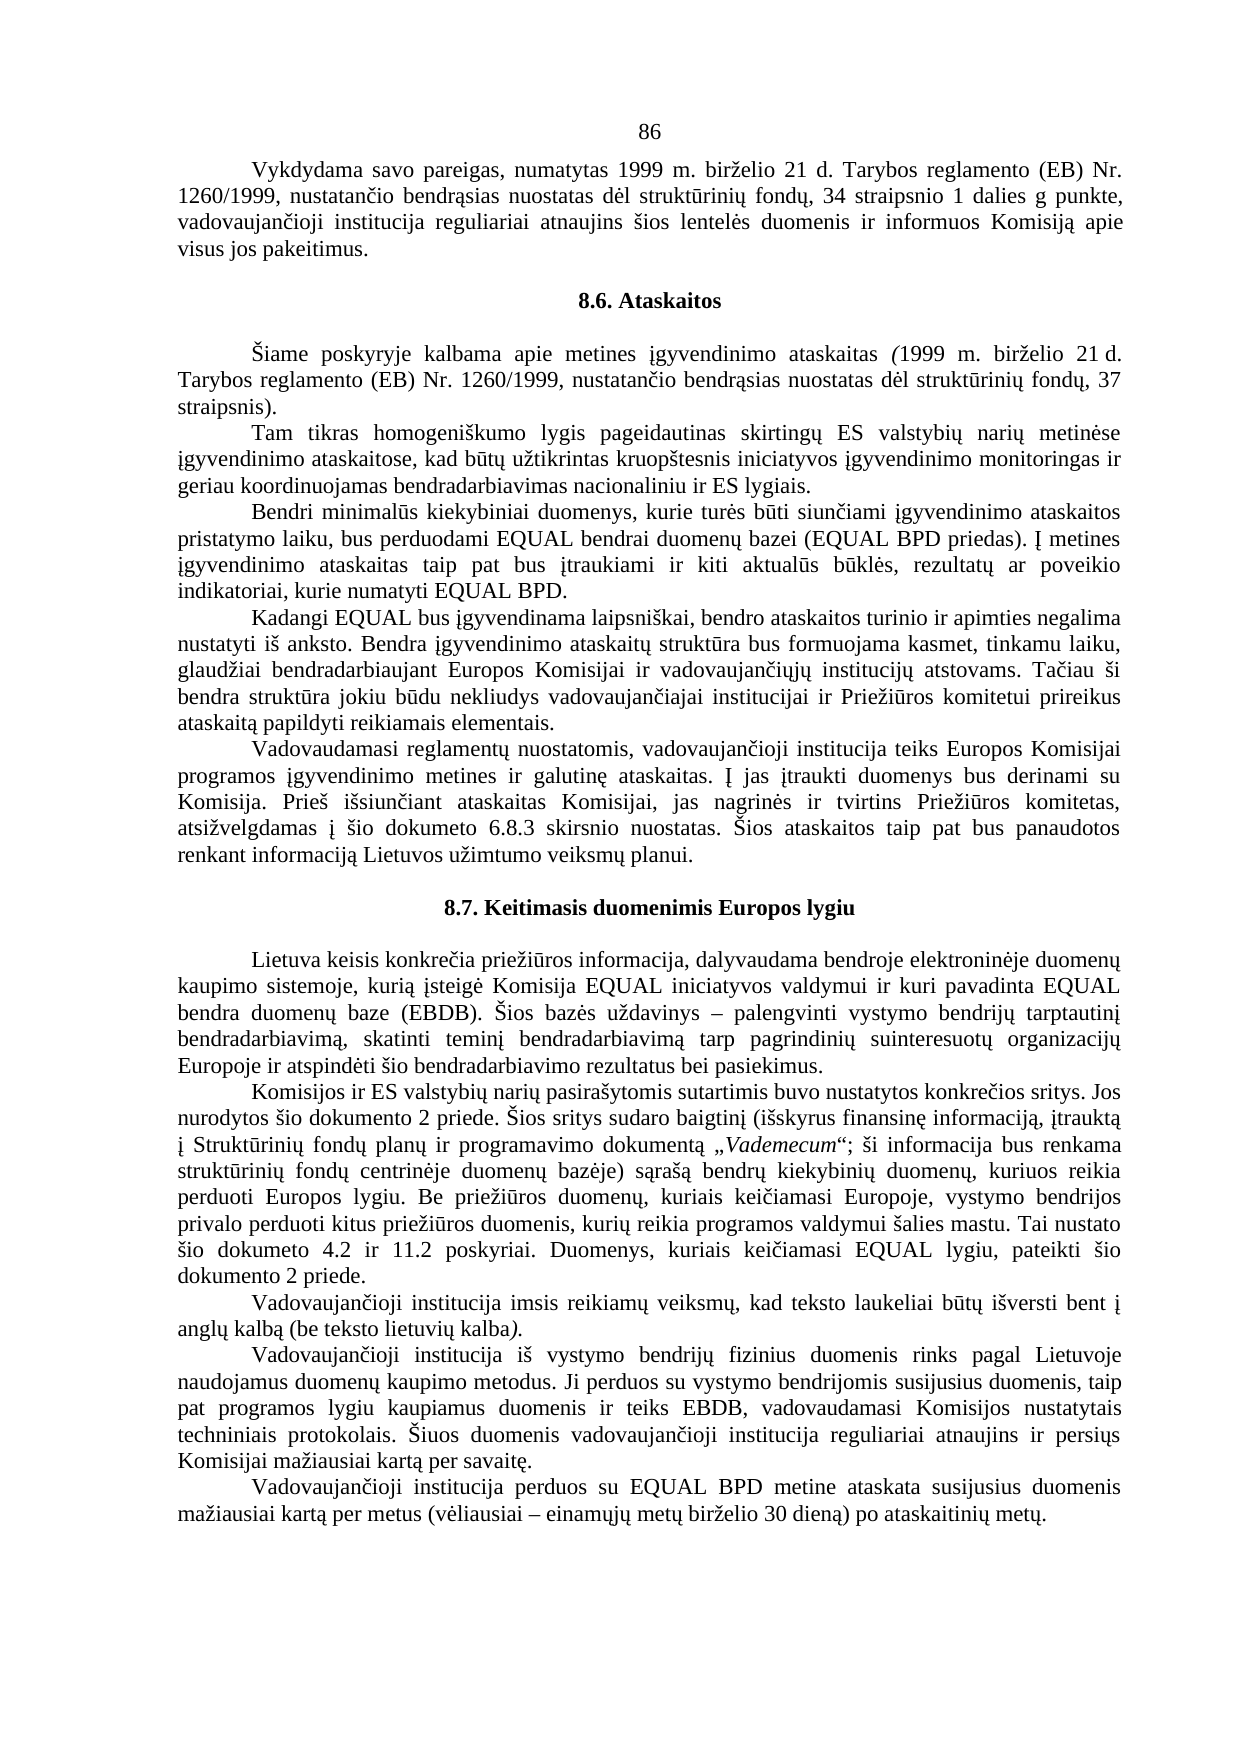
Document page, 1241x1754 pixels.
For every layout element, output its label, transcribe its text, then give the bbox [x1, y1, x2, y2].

text Komisijos ir ES valstybių narių pasirašytomis sutartimis buvo nustatytos konkrečios sritys. Jos nurodytos šio dokumento 2 priede. Šios sritys sudaro baigtinį (išskyrus finansinę informaciją, įtrauktą į Struktūrinių fondų planų ir programavimo dokumentą „Vademecum“; ši informacija bus renkama struktūrinių fondų centrinėje duomenų bazėje) sąrašą bendrų kiekybinių duomenų, kuriuos reikia perduoti Europos lygiu. Be priežiūros duomenų, kuriais keičiamasi Europoje, vystymo bendrijos privalo perduoti kitus priežiūros duomenis, kurių reikia programos valdymui šalies mastu. Tai nustato šio dokumeto 4.2 ir 11.2 poskyriai. Duomenys, kuriais keičiamasi EQUAL lygiu, pateikti šio dokumento 2 priede. [177, 1078, 1122, 1289]
subtitle 8.6. Ataskaitos [177, 287, 1122, 314]
text Vadovaujančioji institucija imsis reikiamų veiksmų, kad teksto laukeliai būtų išversti bent į anglų kalbą (be teksto lietuvių kalba). [177, 1289, 1122, 1342]
text Šiame poskyryje kalbama apie metines įgyvendinimo ataskaitas (1999 m. birželio 21 d. Tarybos reglamento (EB) Nr. 1260/1999, nustatančio bendrąsias nuostatas dėl struktūrinių fondų, 37 straipsnis). [177, 340, 1122, 419]
text Tam tikras homogeniškumo lygis pageidautinas skirtingų ES valstybių narių metinėse įgyvendinimo ataskaitose, kad būtų užtikrintas kruopštesnis iniciatyvos įgyvendinimo monitoringas ir geriau koordinuojamas bendradarbiavimas nacionaliniu ir ES lygiais. [177, 419, 1122, 498]
text Vadovaujančioji institucija perduos su EQUAL BPD metine ataskata susijusius duomenis mažiausiai kartą per metus (vėliausiai – einamųjų metų birželio 30 dieną) po ataskaitinių metų. [177, 1473, 1122, 1526]
text Lietuva keisis konkrečia priežiūros informacija, dalyvaudama bendroje elektroninėje duomenų kaupimo sistemoje, kurią įsteigė Komisija EQUAL iniciatyvos valdymui ir kuri pavadinta EQUAL bendra duomenų baze (EBDB). Šios bazės uždavinys – palengvinti vystymo bendrijų tarptautinį bendradarbiavimą, skatinti teminį bendradarbiavimą tarp pagrindinių suinteresuotų organizacijų Europoje ir atspindėti šio bendradarbiavimo rezultatus bei pasiekimus. [177, 946, 1122, 1078]
text Vadovaujančioji institucija iš vystymo bendrijų fizinius duomenis rinks pagal Lietuvoje naudojamus duomenų kaupimo metodus. Ji perduos su vystymo bendrijomis susijusius duomenis, taip pat programos lygiu kaupiamus duomenis ir teiks EBDB, vadovaudamasi Komisijos nustatytais techniniais protokolais. Šiuos duomenis vadovaujančioji institucija reguliariai atnaujins ir persiųs Komisijai mažiausiai kartą per savaitę. [177, 1342, 1122, 1473]
text Vadovaudamasi reglamentų nuostatomis, vadovaujančioji institucija teiks Europos Komisijai programos įgyvendinimo metines ir galutinę ataskaitas. Į jas įtraukti duomenys bus derinami su Komisija. Prieš išsiunčiant ataskaitas Komisijai, jas nagrinės ir tvirtins Priežiūros komitetas, atsižvelgdamas į šio dokumeto 6.8.3 skirsnio nuostatas. Šios ataskaitos taip pat bus panaudotos renkant informaciją Lietuvos užimtumo veiksmų planui. [177, 735, 1122, 867]
text Bendri minimalūs kiekybiniai duomenys, kurie turės būti siunčiami įgyvendinimo ataskaitos pristatymo laiku, bus perduodami EQUAL bendrai duomenų bazei (EQUAL BPD priedas). Į metines įgyvendinimo ataskaitas taip pat bus įtraukiami ir kiti aktualūs būklės, rezultatų ar poveikio indikatoriai, kurie numatyti EQUAL BPD. [177, 498, 1122, 604]
subtitle 8.7. Keitimasis duomenimis Europos lygiu [177, 893, 1122, 920]
text Kadangi EQUAL bus įgyvendinama laipsniškai, bendro ataskaitos turinio ir apimties negalima nustatyti iš anksto. Bendra įgyvendinimo ataskaitų struktūra bus formuojama kasmet, tinkamu laiku, glaudžiai bendradarbiaujant Europos Komisijai ir vadovaujančiųjų institucijų atstovams. Tačiau ši bendra struktūra jokiu būdu nekliudys vadovaujančiajai institucijai ir Priežiūros komitetui prireikus ataskaitą papildyti reikiamais elementais. [177, 604, 1122, 735]
text Vykdydama savo pareigas, numatytas 1999 m. birželio 21 d. Tarybos reglamento (EB) Nr. 1260/1999, nustatančio bendrąsias nuostatas dėl struktūrinių fondų, 34 straipsnio 1 dalies g punkte, vadovaujančioji institucija reguliariai atnaujins šios lentelės duomenis ir informuos Komisiją apie visus jos pakeitimus. [177, 156, 1124, 261]
